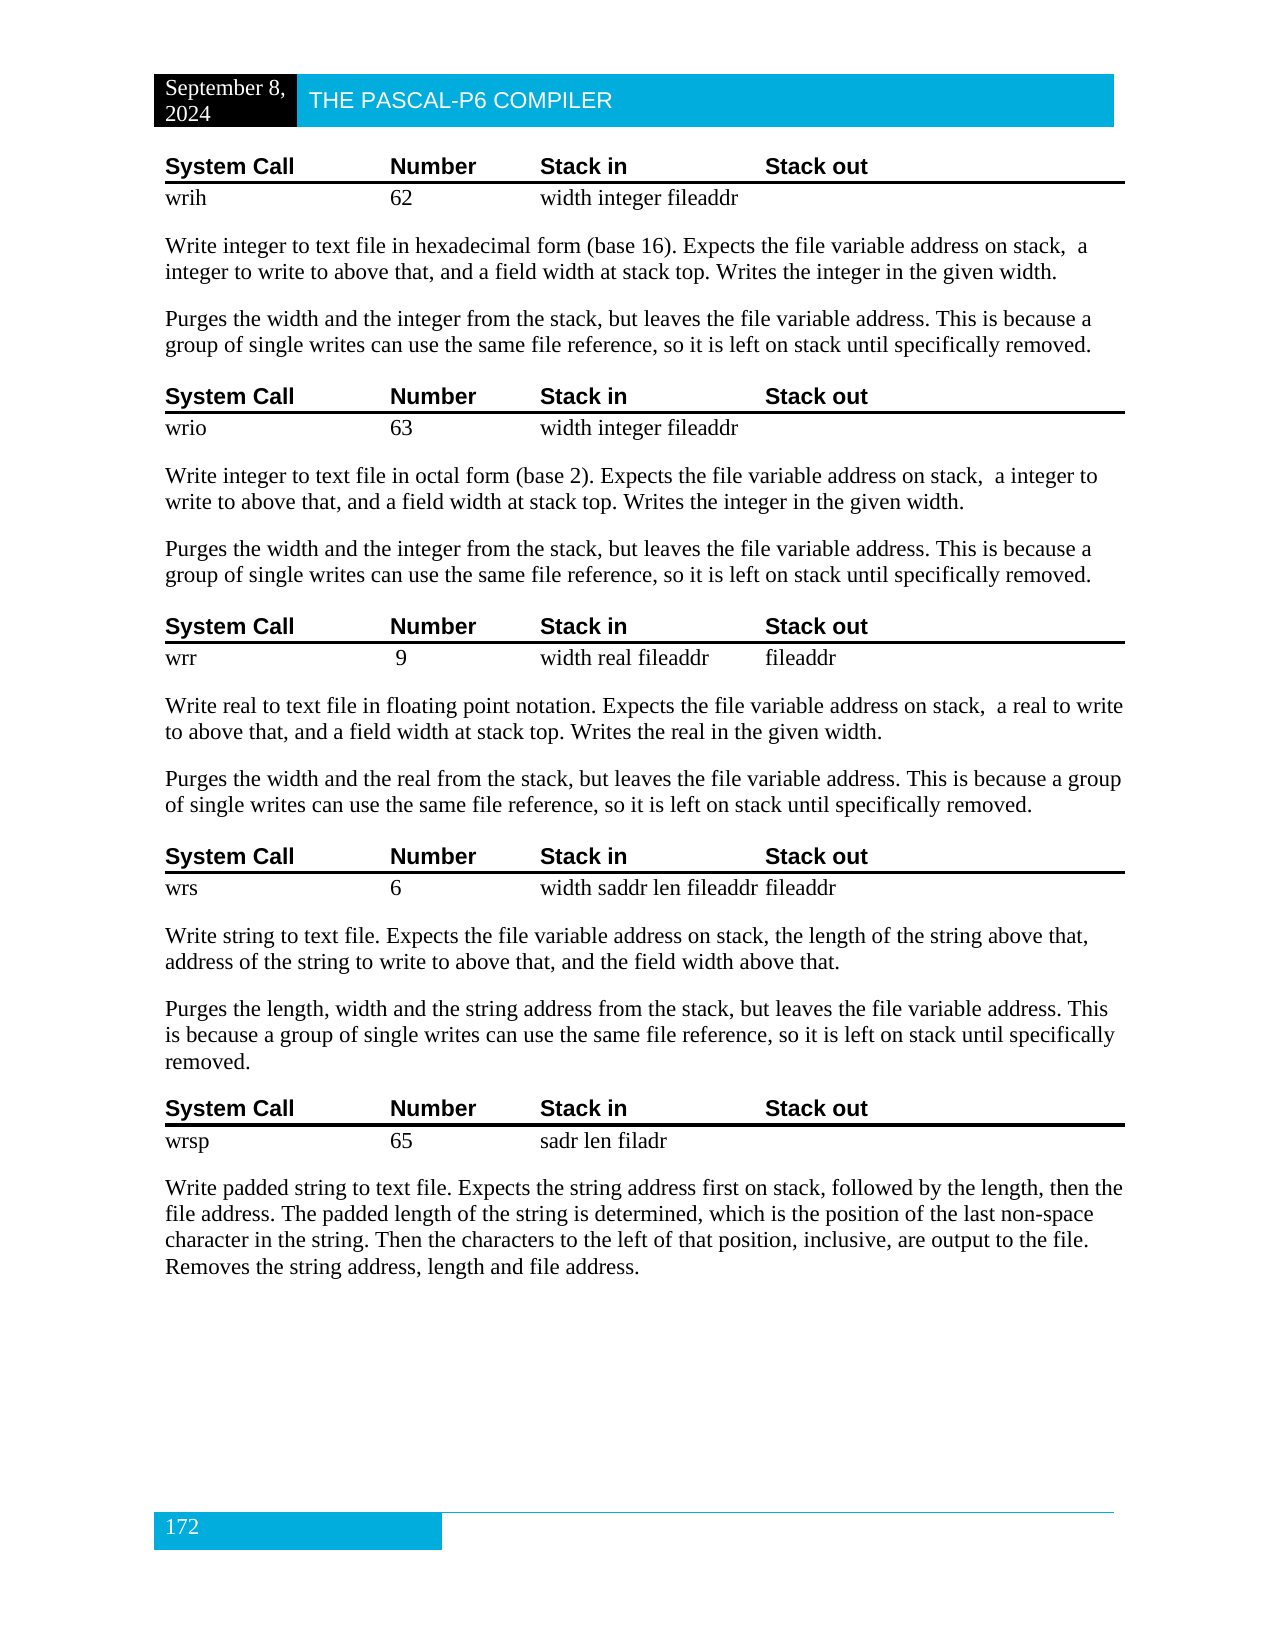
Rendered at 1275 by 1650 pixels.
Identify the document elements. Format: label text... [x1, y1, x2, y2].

text Write real to text file in floating point notation. Expects the file variable address on stack, a real to write to above that, and a field width at stack top. Writes the real in the given width. [165, 692, 1125, 744]
text System Call Number Stack in Stack out [165, 843, 1125, 871]
text Write integer to text file in hexadecimal form (base 16). Expects the file variable address on stack, a integer to write to above that, and a field width at stack top. Writes the integer in the given width. [165, 232, 1125, 284]
text wrio 63 width integer fileaddr [165, 414, 1125, 441]
text wrs 6 width saddr len fileaddr fileaddr [165, 874, 1125, 901]
text wrih 62 width integer fileaddr [165, 184, 1125, 211]
text System Call Number Stack in Stack out [165, 383, 1125, 411]
text Write string to text file. Expects the file variable address on stack, the length of the string above that, address of the string to write to above that, and the field width above that. [165, 922, 1125, 974]
text wrsp 65 sadr len filadr [165, 1127, 1125, 1153]
text Purges the width and the integer from the stack, but leaves the file variable address. This is because a group of single writes can use the same file reference, so it is left on stack until specifically removed. [165, 535, 1125, 588]
text Purges the length, width and the string address from the stack, but leaves the file variable address. This is because a group of single writes can use the same file reference, so it is left on stack until specifically removed. [165, 995, 1125, 1074]
text System Call Number Stack in Stack out [165, 613, 1125, 641]
text Write padded string to text file. Expects the string address first on stack, followed by the length, then the file address. The padded length of the string is determined, which is the position of the last non-space character in the string. Then the characters to the left of that position, inclusive, are output to the file. Removes the string address, length and file address. [165, 1174, 1125, 1279]
text Purges the width and the real from the stack, but leaves the file variable address. This is because a group of single writes can use the same file reference, so it is left on stack until specifically removed. [165, 765, 1125, 818]
text System Call Number Stack in Stack out [165, 1095, 1125, 1123]
text System Call Number Stack in Stack out [165, 153, 1125, 181]
text Purges the width and the integer from the stack, but leaves the file variable address. This is because a group of single writes can use the same file reference, so it is left on stack until specifically removed. [165, 305, 1125, 358]
text Write integer to text file in octal form (base 2). Expects the file variable address on stack, a integer to write to above that, and a field width at stack top. Writes the integer in the given width. [165, 462, 1125, 514]
text wrr 9 width real fileaddr fileaddr [165, 644, 1125, 671]
